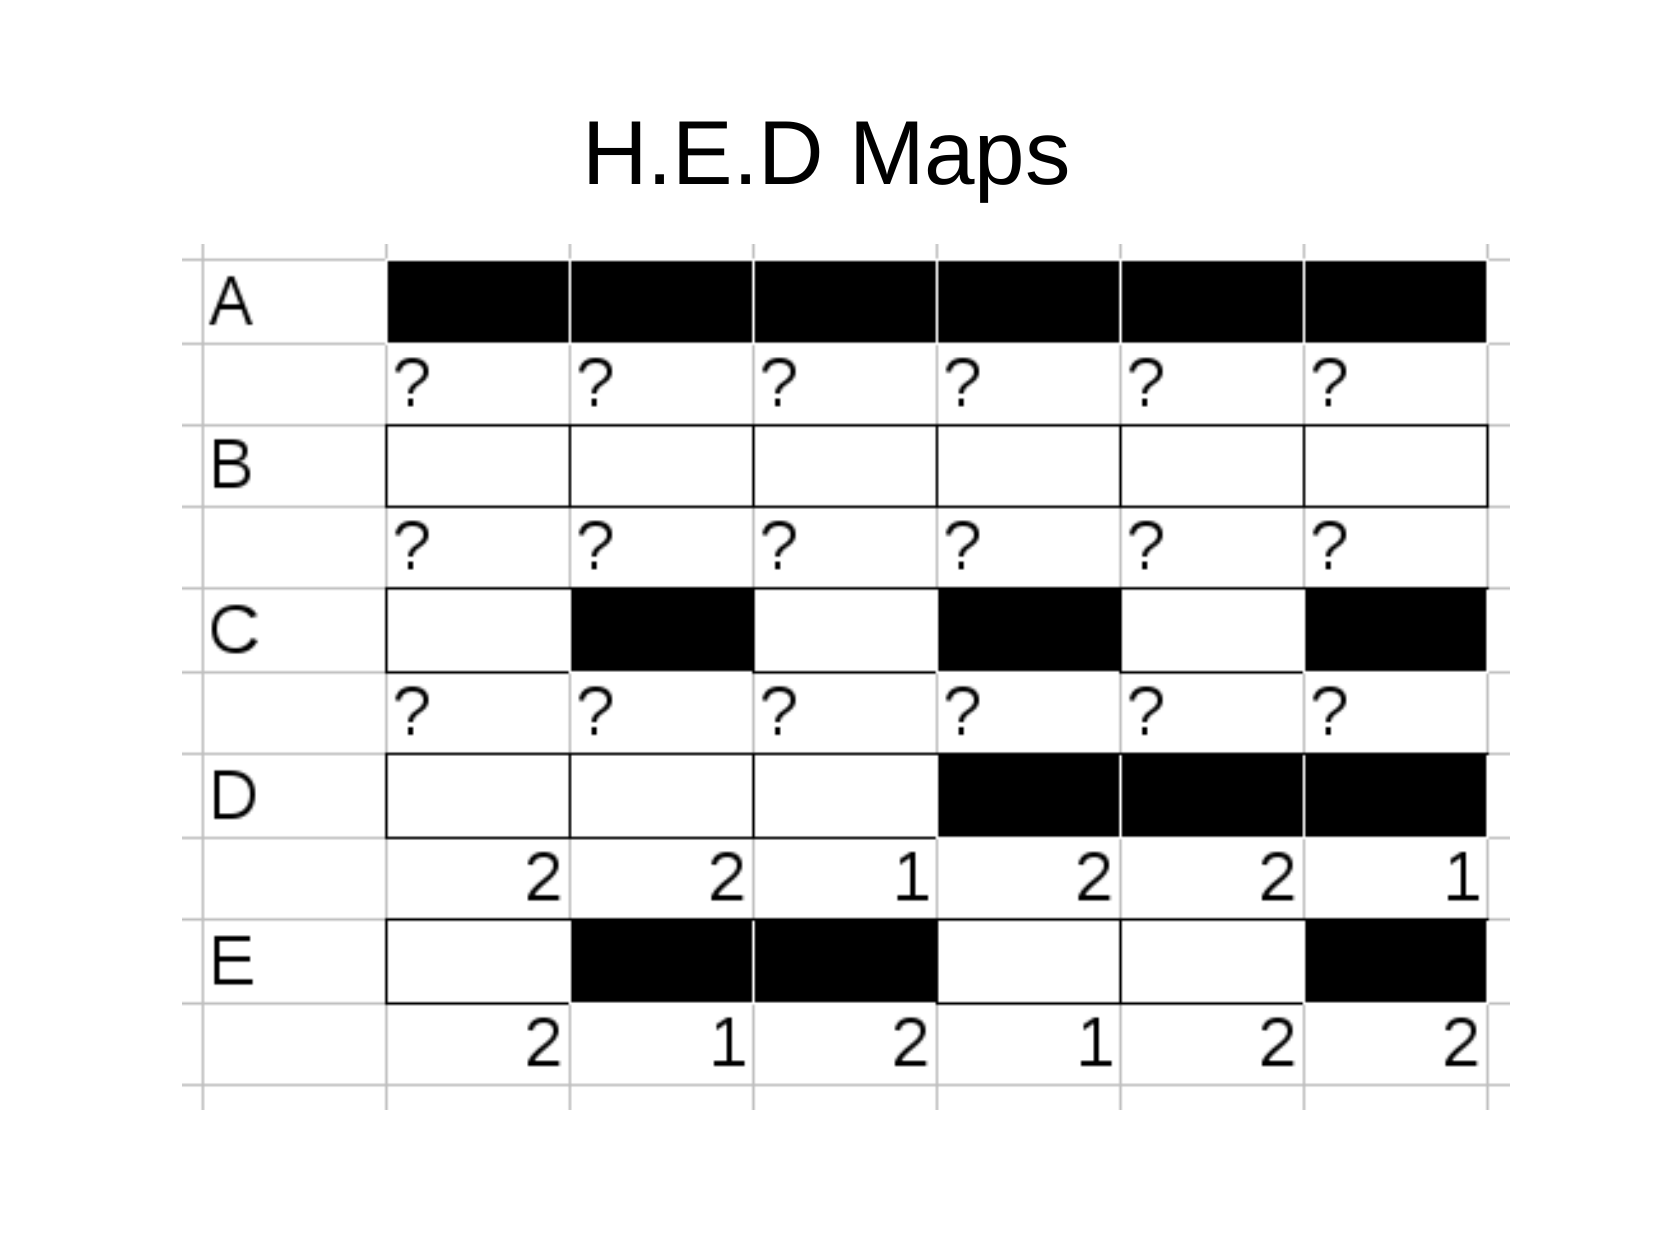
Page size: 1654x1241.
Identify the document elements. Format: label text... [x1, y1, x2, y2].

title H.E.D Maps [82, 49, 1571, 257]
picture [182, 244, 1510, 1111]
